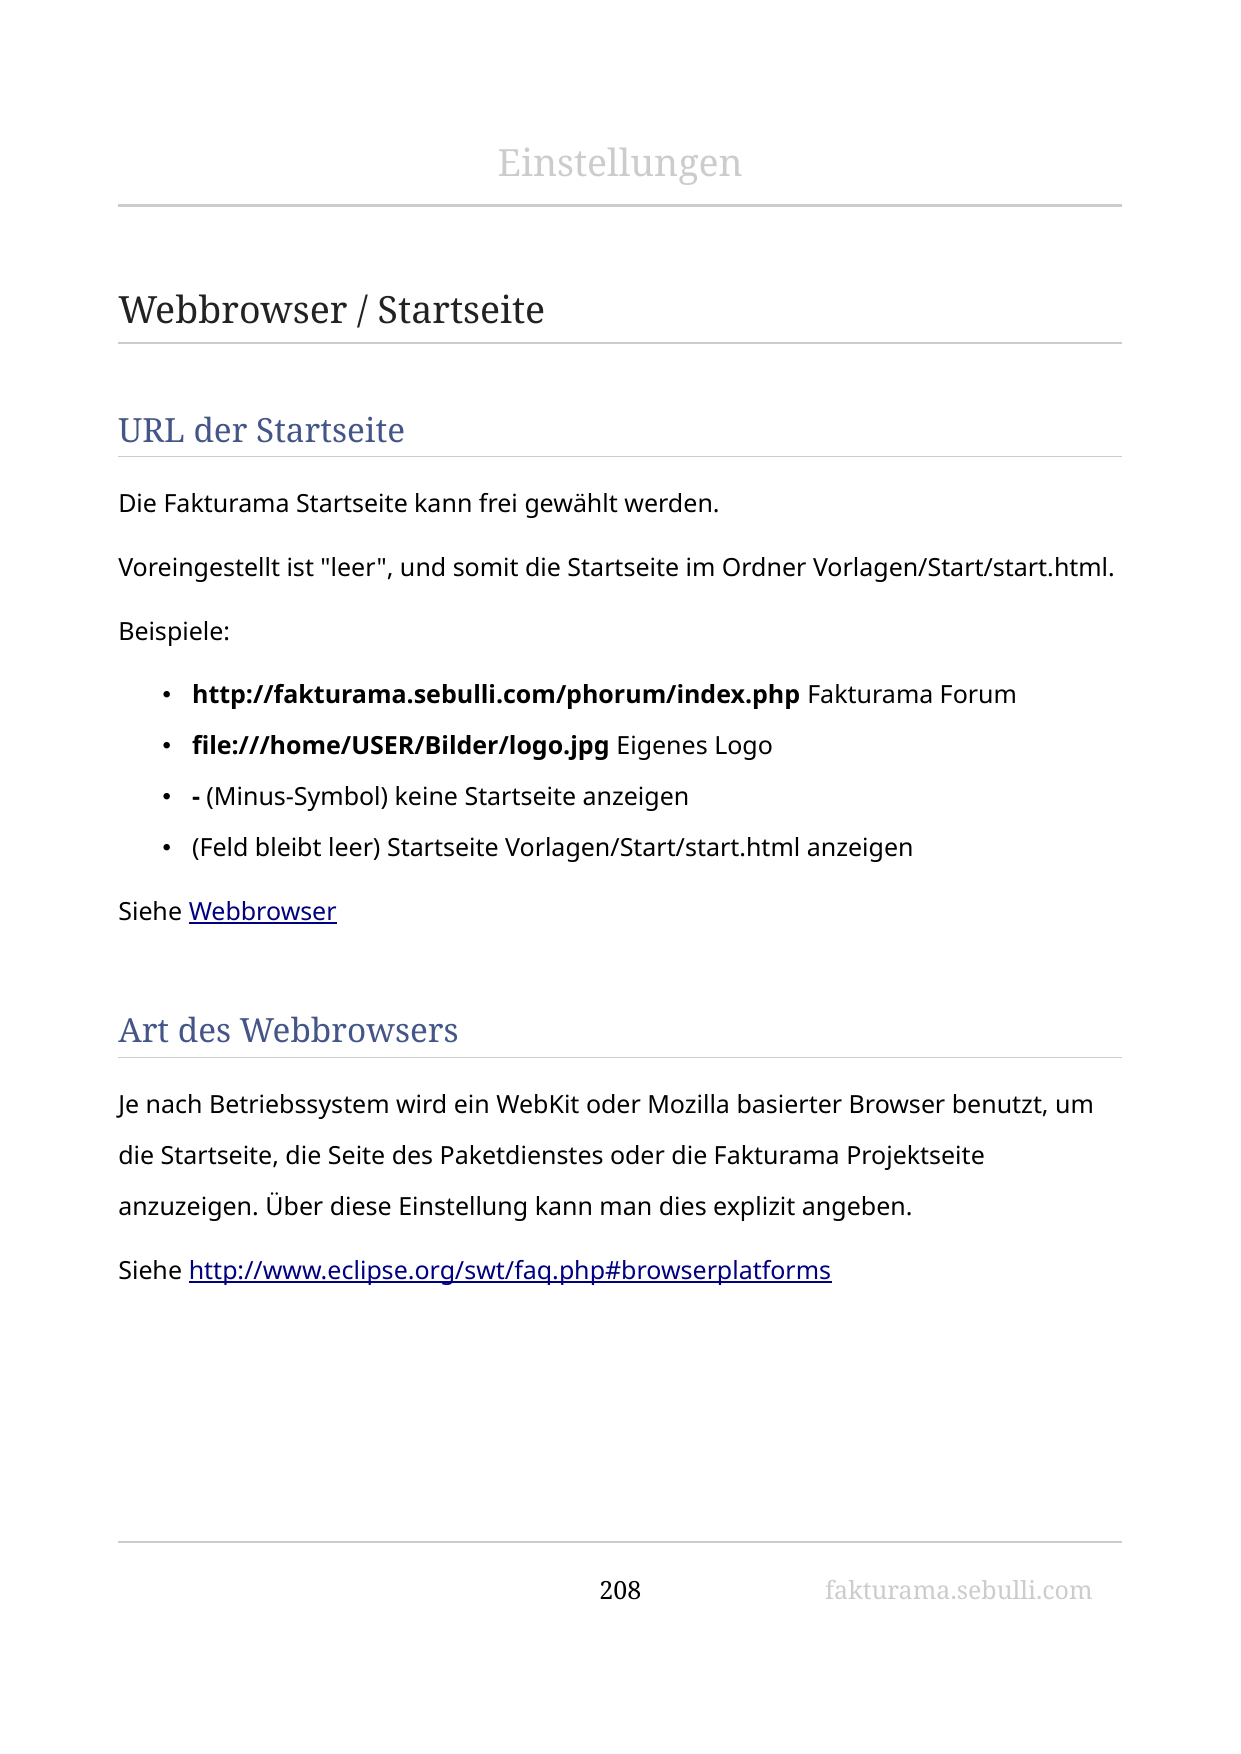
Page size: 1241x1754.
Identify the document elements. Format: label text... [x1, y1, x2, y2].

list http://fakturama.sebulli.com/phorum/index.php Fakturama Forum [162, 677, 1122, 711]
text Voreingestellt ist "leer", und somit die Startseite im Ordner Vorlagen/Start/start.html. [118, 550, 1122, 584]
text Je nach Betriebssystem wird ein WebKit oder Mozilla basierter Browser benutzt, um die Startseite, die Seite des Paketdienstes oder die Fakturama Projektseite anzuzeigen. Über diese Einstellung kann man dies explizit angeben. [118, 1087, 1122, 1223]
text Siehe Webbrowser [118, 893, 1122, 927]
list - (Minus-Symbol) keine Startseite anzeigen [162, 779, 1122, 813]
subtitle Art des Webbrowsers [118, 1007, 1122, 1057]
list file:///home/USER/Bilder/logo.jpg Eigenes Logo [162, 728, 1122, 762]
text Siehe http://www.eclipse.org/swt/faq.php#browserplatforms [118, 1252, 1122, 1286]
text Beispiele: [118, 613, 1122, 647]
text Die Fakturama Startseite kann frei gewählt werden. [118, 486, 1122, 520]
subtitle Webbrowser / Startseite [118, 283, 1122, 342]
list (Feld bleibt leer) Startseite Vorlagen/Start/start.html anzeigen [162, 830, 1122, 864]
subtitle URL der Startseite [118, 406, 1122, 456]
